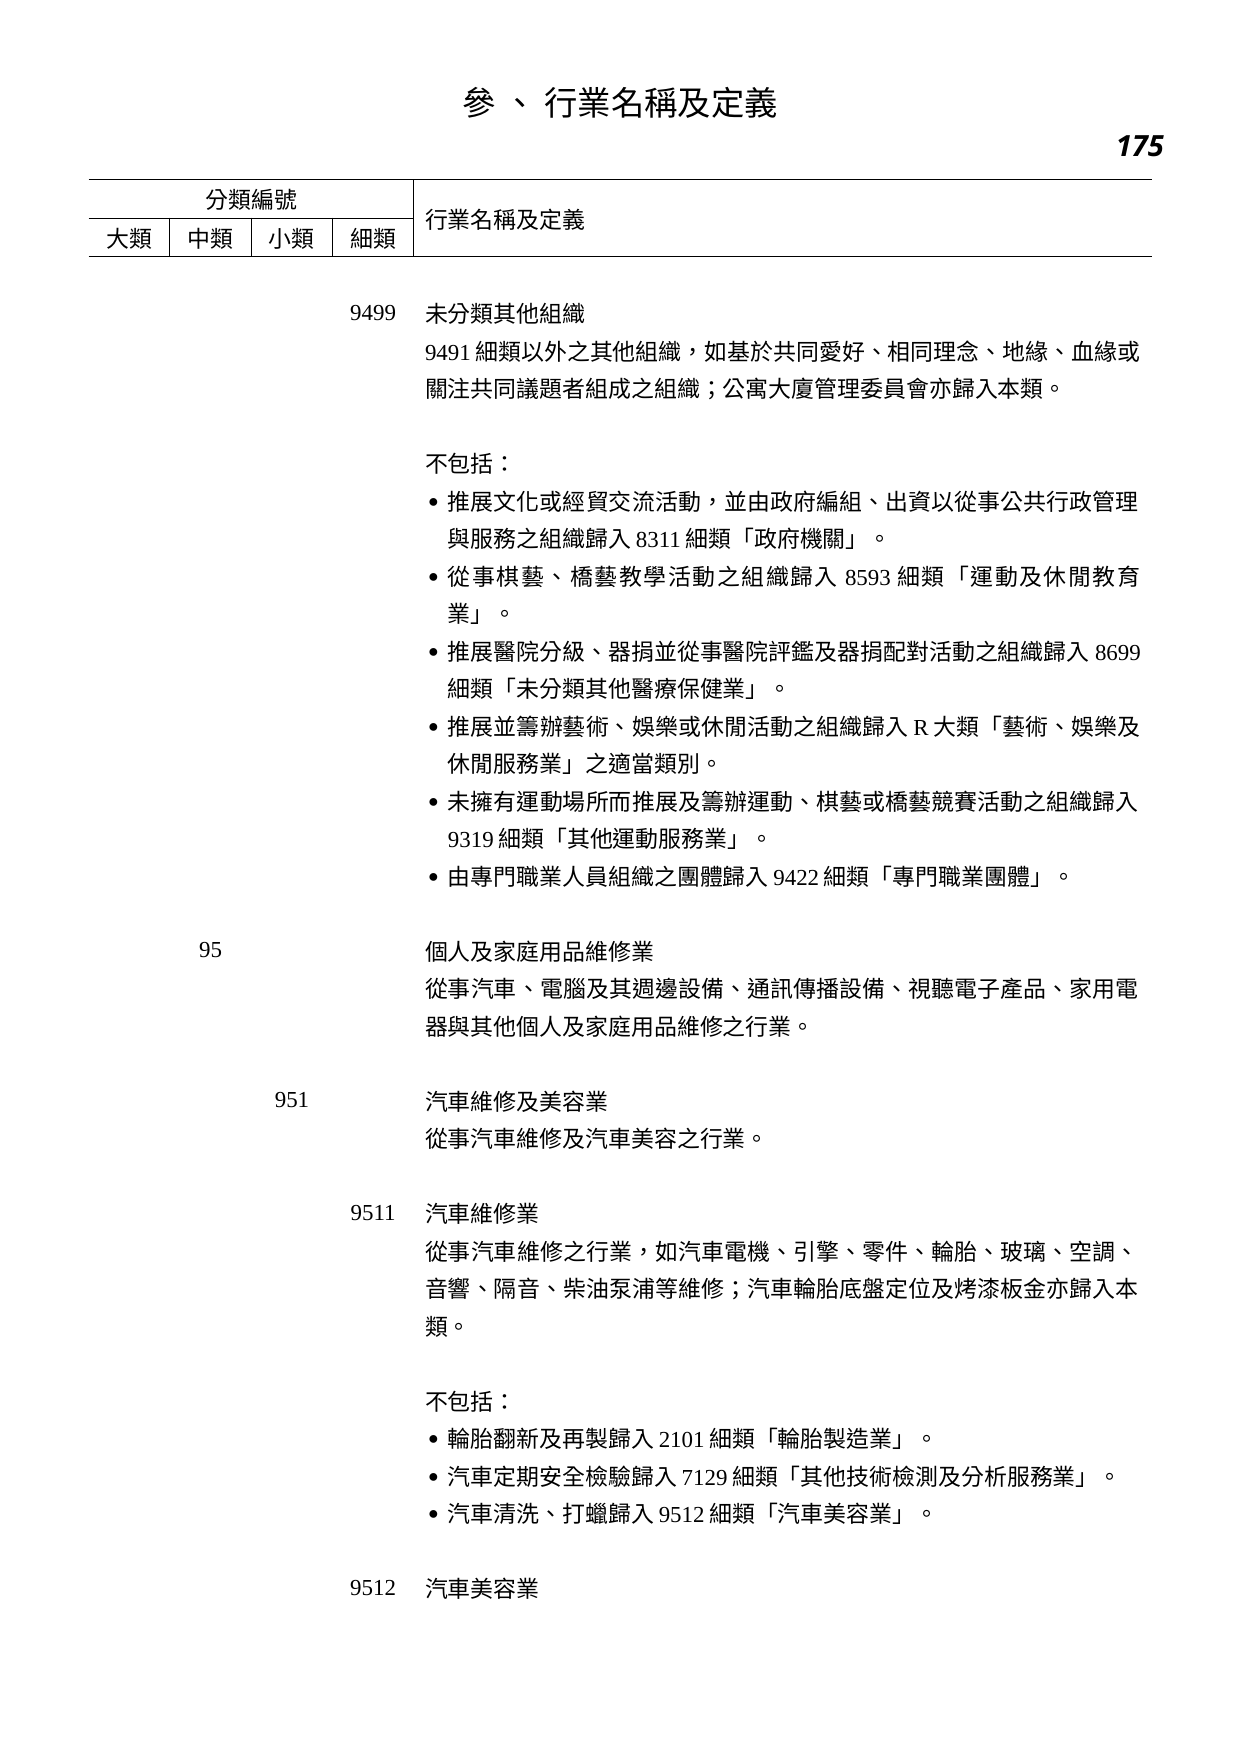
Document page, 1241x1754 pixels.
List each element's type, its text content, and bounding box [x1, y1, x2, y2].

table_cell 小類 [252, 219, 332, 256]
table_cell 中類 [170, 219, 251, 256]
table_cell 汽車維修業 從事汽車維修之行業，如汽車電機、引擎、零件、輪胎、玻璃、空調、音響、隔音、柴油泵浦等維修；汽車輪胎底盤定位及烤漆板金亦歸入本類。 不包括： 輪胎翻新及再製歸入2101細類「輪胎製造業」。 汽車定期安全檢驗歸入7129細類「其他技術檢測及分析服務業」。 汽車清洗、打蠟歸入9512細類「汽車美容業」。 [414, 1194, 1152, 1569]
table_cell [332, 257, 413, 294]
table_cell [89, 1081, 170, 1194]
table_cell [89, 294, 170, 931]
table_cell [170, 257, 251, 294]
table_cell [89, 257, 170, 294]
table_cell 9511 [332, 1194, 413, 1569]
table_cell [414, 257, 1152, 294]
table_header 分類編號 [89, 180, 413, 218]
table_cell [170, 294, 251, 931]
table_cell 未分類其他組織 9491細類以外之其他組織，如基於共同愛好、相同理念、地緣、血緣或關注共同議題者組成之組織；公寓大廈管理委員會亦歸入本類。 不包括： 推展文化或經貿交流活動，並由政府編組、出資以從事公共行政管理與服務之組織歸入8311細類「政府機關」。 從事棋藝、橋藝教學活動之組織歸入8593細類「運動及休閒教育業」。 推展醫院分級、器捐並從事醫院評鑑及器捐配對活動之組織歸入8699細類「未分類其他醫療保健業」。 推展並籌辦藝術、娛樂或休閒活動之組織歸入R大類「藝術、娛樂及休閒服務業」之適當類別。 未擁有運動場所而推展及籌辦運動、棋藝或橋藝競賽活動之組織歸入9319細類「其他運動服務業」。 由專門職業人員組織之團體歸入9422細類「專門職業團體」。 [414, 294, 1152, 931]
table_cell 汽車美容業 [414, 1569, 1152, 1606]
table_cell 個人及家庭用品維修業 從事汽車、電腦及其週邊設備、通訊傳播設備、視聽電子產品、家用電器與其他個人及家庭用品維修之行業。 [414, 931, 1152, 1081]
table_cell [170, 1569, 251, 1606]
table_cell [251, 294, 332, 931]
table_header 行業名稱及定義 [414, 180, 1152, 256]
table_cell [251, 257, 332, 294]
table_cell [89, 1569, 170, 1606]
table_cell [251, 1569, 332, 1606]
table_cell [332, 931, 413, 1081]
table_cell [170, 1194, 251, 1569]
table_cell [89, 931, 170, 1081]
table_cell 9512 [332, 1569, 413, 1606]
table_cell [170, 1081, 251, 1194]
table_cell [251, 1194, 332, 1569]
table_cell 汽車維修及美容業 從事汽車維修及汽車美容之行業。 [414, 1081, 1152, 1194]
table_cell 9499 [332, 294, 413, 931]
table_cell 95 [170, 931, 251, 1081]
table_cell [251, 931, 332, 1081]
table_cell 大類 [89, 219, 169, 256]
table_cell 951 [251, 1081, 332, 1194]
table_cell [332, 1081, 413, 1194]
table_cell 細類 [333, 219, 413, 256]
table_cell [89, 1194, 170, 1569]
